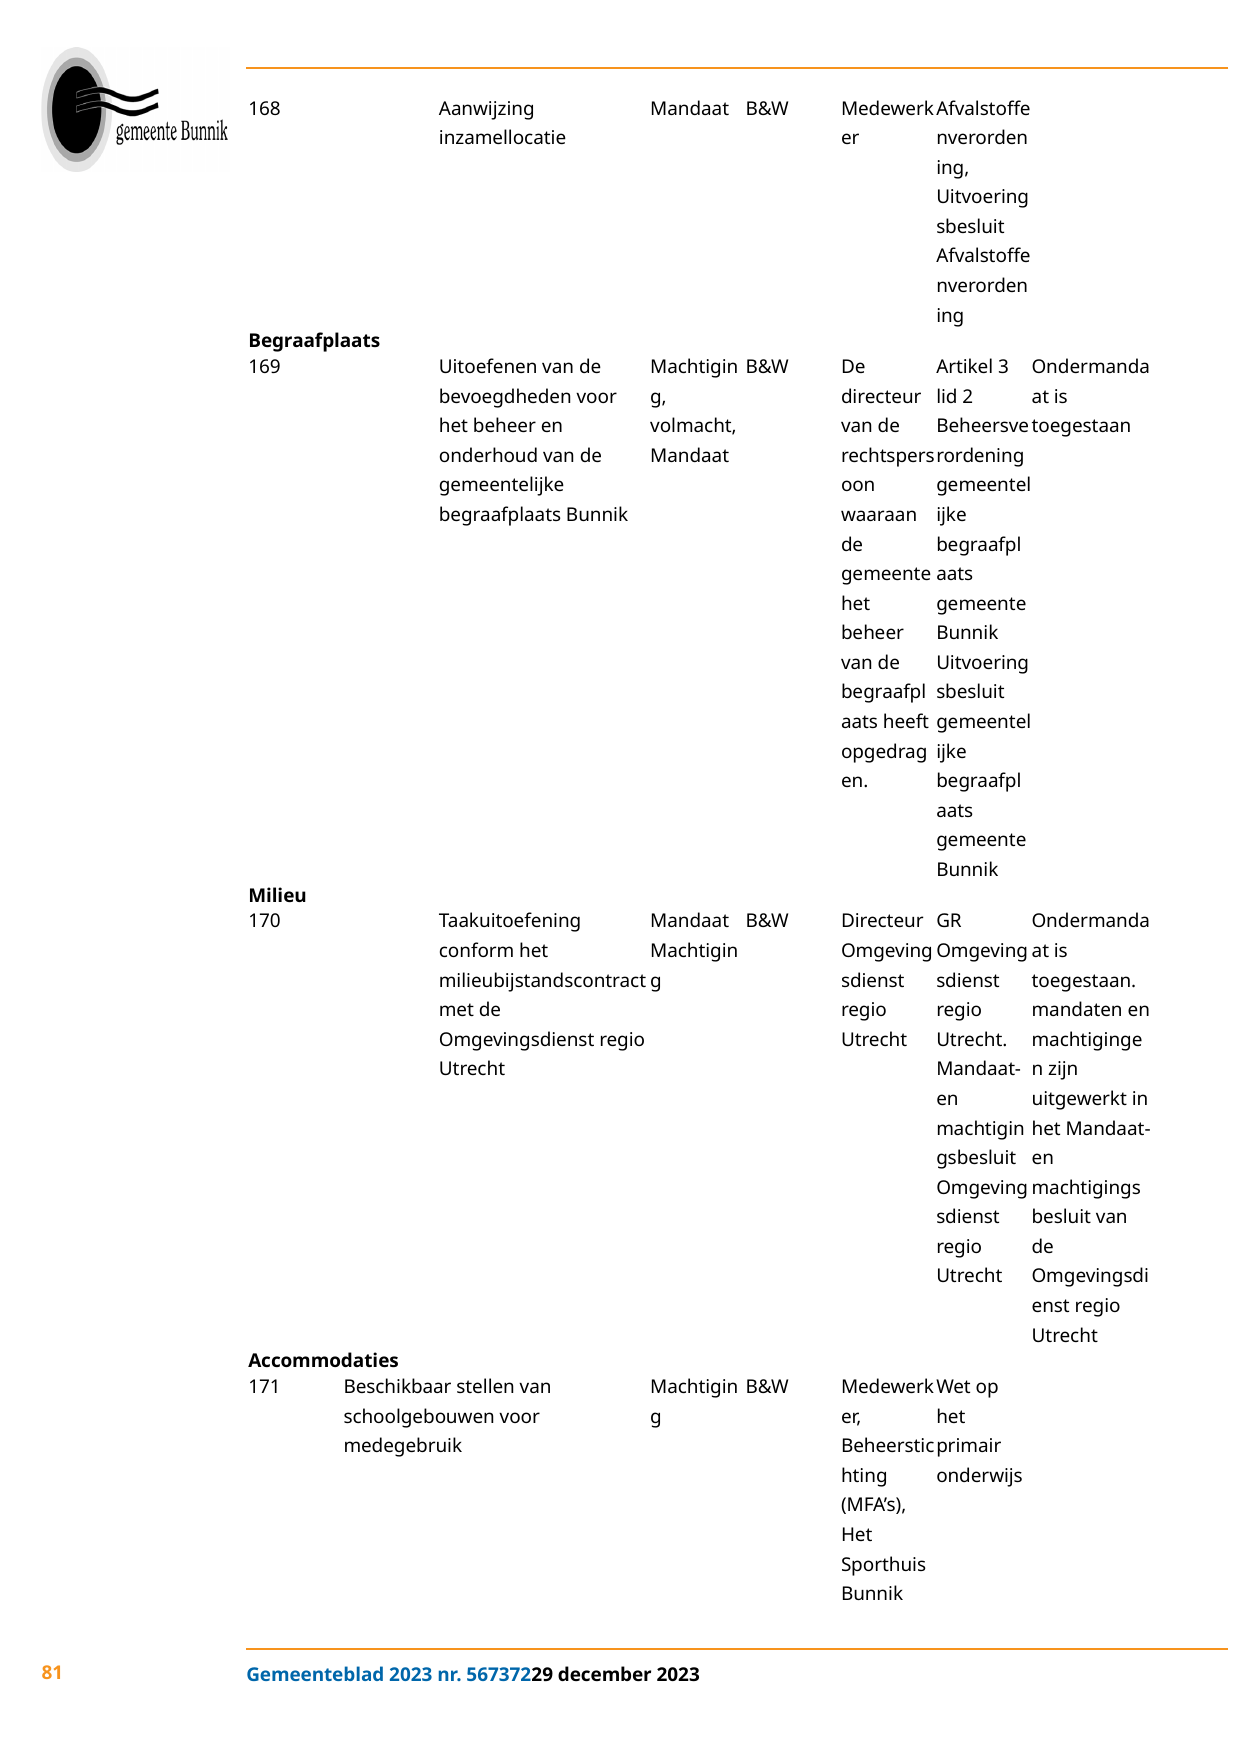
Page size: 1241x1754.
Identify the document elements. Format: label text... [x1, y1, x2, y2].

table_cell Ondermandaat is toegestaan [1031, 353, 1152, 882]
table_cell Wet op het primair onderwijs [936, 1373, 1031, 1606]
table_cell [650, 328, 745, 353]
table_cell Machtiging [650, 1373, 745, 1606]
table_cell [650, 1348, 745, 1373]
table_cell Medewerker, Beheerstichting (MFA’s), Het Sporthuis Bunnik [841, 1373, 936, 1606]
table_cell Accommodaties [248, 1348, 650, 1373]
table_cell Taakuitoefening conform het milieubijstandscontract met de Omgevingsdienst regio Utrecht [439, 908, 650, 1348]
table_cell Aanwijzing inzamellocatie [439, 95, 650, 328]
table_cell [745, 882, 841, 908]
table_cell [841, 328, 936, 353]
table_cell Uitoefenen van de bevoegdheden voor het beheer en onderhoud van de gemeentelijke begraafplaats Bunnik [439, 353, 650, 882]
table_cell [936, 882, 1031, 908]
table_cell 171 [248, 1373, 343, 1606]
table_cell Begraafplaats [248, 328, 650, 353]
table_cell [1031, 882, 1152, 908]
table_cell [1031, 1373, 1152, 1606]
table_cell Afvalstoffenverordening, Uitvoeringsbesluit Afvalstoffenverordening [936, 95, 1031, 328]
table_cell Ondermandaat is toegestaan. mandaten en machtigingen zijn uitgewerkt in het Mandaat- en machtigingsbesluit van de Omgevingsdienst regio Utrecht [1031, 908, 1152, 1348]
table_cell [650, 882, 745, 908]
table_cell [1031, 1348, 1152, 1373]
table_cell 169 [248, 353, 439, 882]
table_cell 168 [248, 95, 439, 328]
table_cell Beschikbaar stellen van schoolgebouwen voor medegebruik [343, 1373, 650, 1606]
table_cell Milieu [248, 882, 650, 908]
table_cell [1031, 95, 1152, 328]
picture [41, 47, 231, 172]
table_cell [936, 328, 1031, 353]
table_cell Machtiging, volmacht, Mandaat [650, 353, 745, 882]
table_cell [1031, 328, 1152, 353]
table_cell GR Omgevingsdienst regio Utrecht. Mandaat- en machtigingsbesluit Omgevingsdienst regio Utrecht [936, 908, 1031, 1348]
table_cell De directeur van de rechtspersoon waaraan de gemeente het beheer van de begraafplaats heeft opgedragen. [841, 353, 936, 882]
table_cell [745, 328, 841, 353]
table_cell Artikel 3 lid 2 Beheersverordening gemeentelijke begraafplaats gemeente Bunnik Uitvoeringsbesluit gemeentelijke begraafplaats gemeente Bunnik [936, 353, 1031, 882]
table_cell [841, 882, 936, 908]
table_cell [841, 1348, 936, 1373]
table_cell 170 [248, 908, 439, 1348]
table_cell B&W [745, 908, 841, 1348]
table_cell Mandaat [650, 95, 745, 328]
table_cell Medewerker [841, 95, 936, 328]
table_cell Directeur Omgevingsdienst regio Utrecht [841, 908, 936, 1348]
table_cell Mandaat Machtiging [650, 908, 745, 1348]
table_cell [936, 1348, 1031, 1373]
table_cell B&W [745, 353, 841, 882]
table_cell [745, 1348, 841, 1373]
table_cell B&W [745, 95, 841, 328]
table_cell B&W [745, 1373, 841, 1606]
